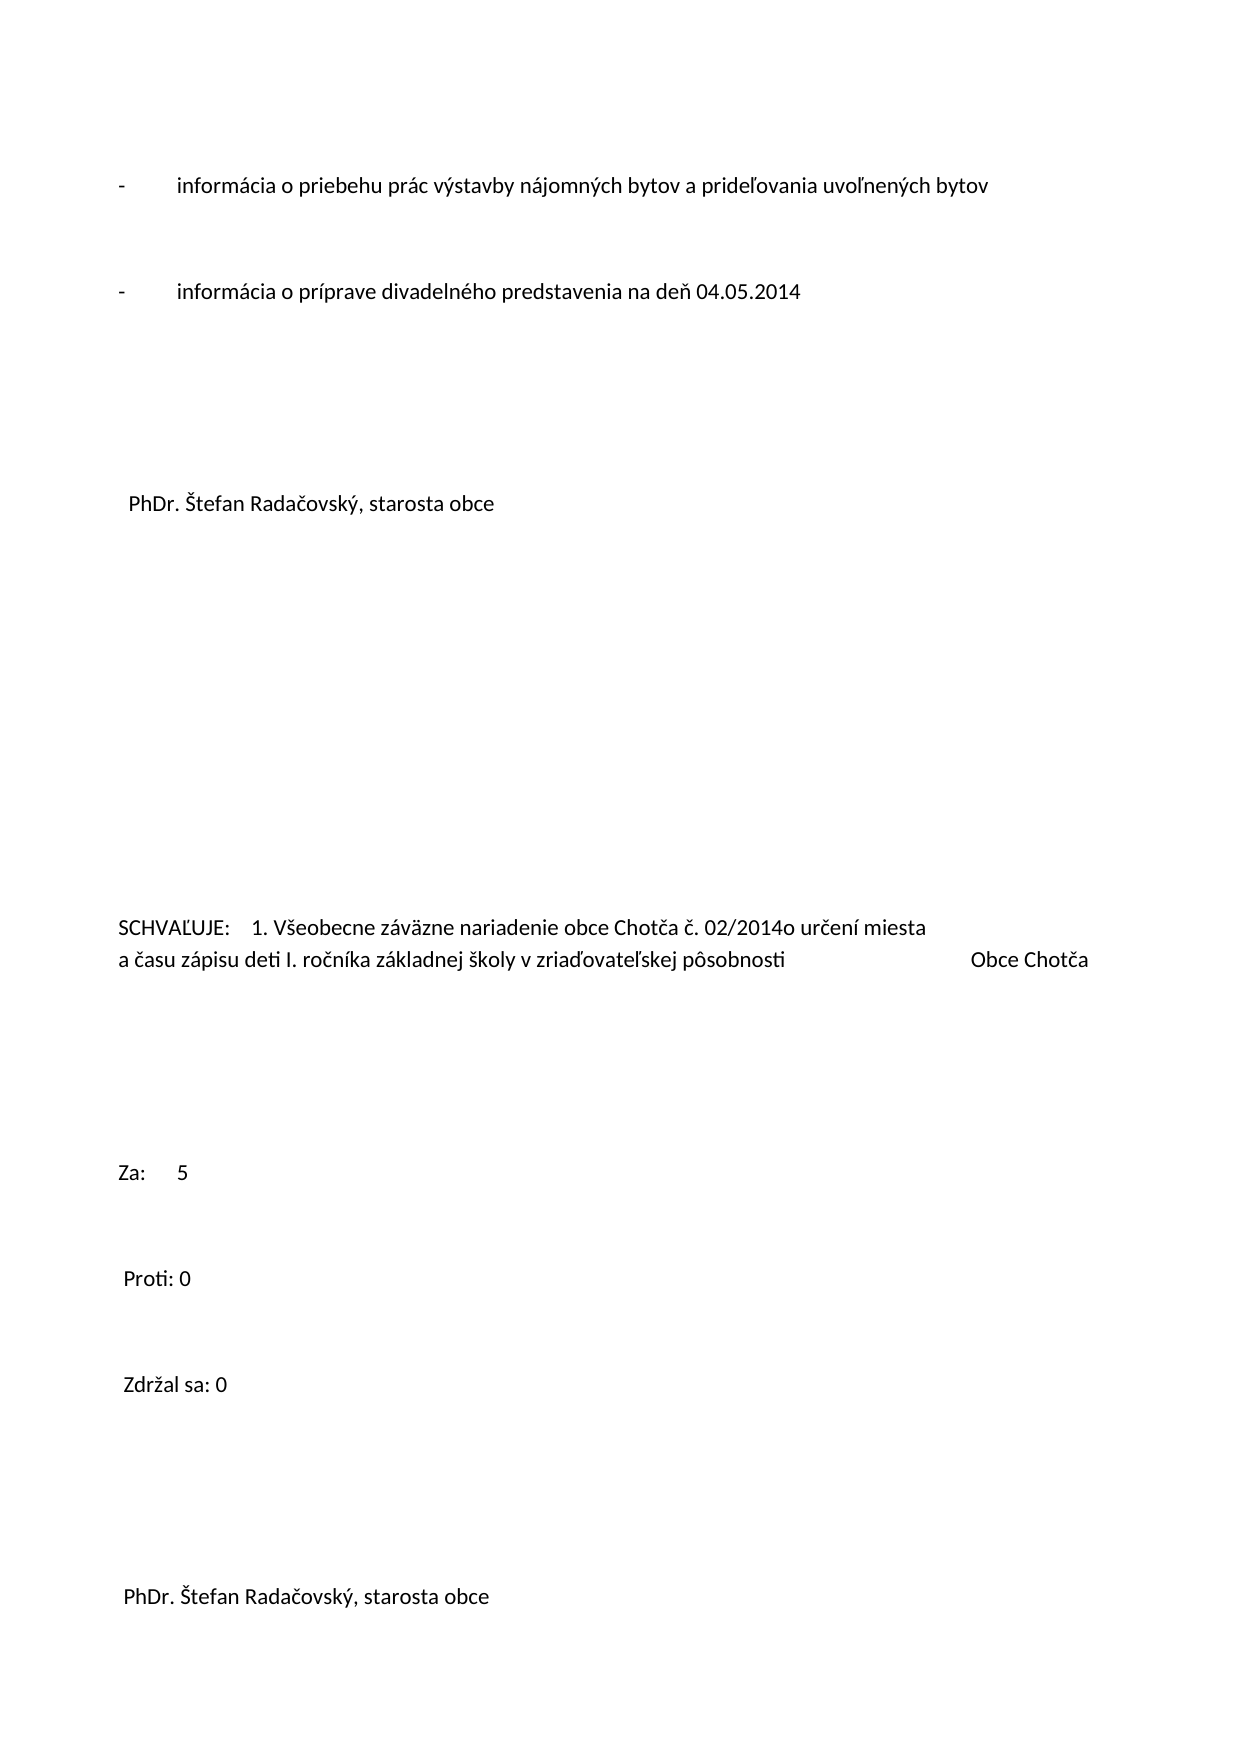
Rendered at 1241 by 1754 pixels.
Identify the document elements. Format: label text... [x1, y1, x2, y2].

text - informácia o priebehu prác výstavby nájomných bytov a prideľovania uvoľnených bytov [118, 171, 1122, 199]
text Proti: 0 [118, 1264, 1122, 1292]
text - informácia o príprave divadelného predstavenia na deň 04.05.2014 [118, 277, 1122, 305]
text Za: 5 [118, 1158, 1122, 1186]
text SCHVAĽUJE: 1. Všeobecne záväzne nariadenie obce Chotča č. 02/2014o určení miesta a času zápisu deti I. ročníka základnej školy v zriaďovateľskej pôsobnosti Obce Chotča [118, 913, 1122, 974]
text PhDr. Štefan Radačovský, starosta obce [118, 1582, 1122, 1610]
text Zdržal sa: 0 [118, 1370, 1122, 1398]
text PhDr. Štefan Radačovský, starosta obce [118, 489, 1122, 517]
